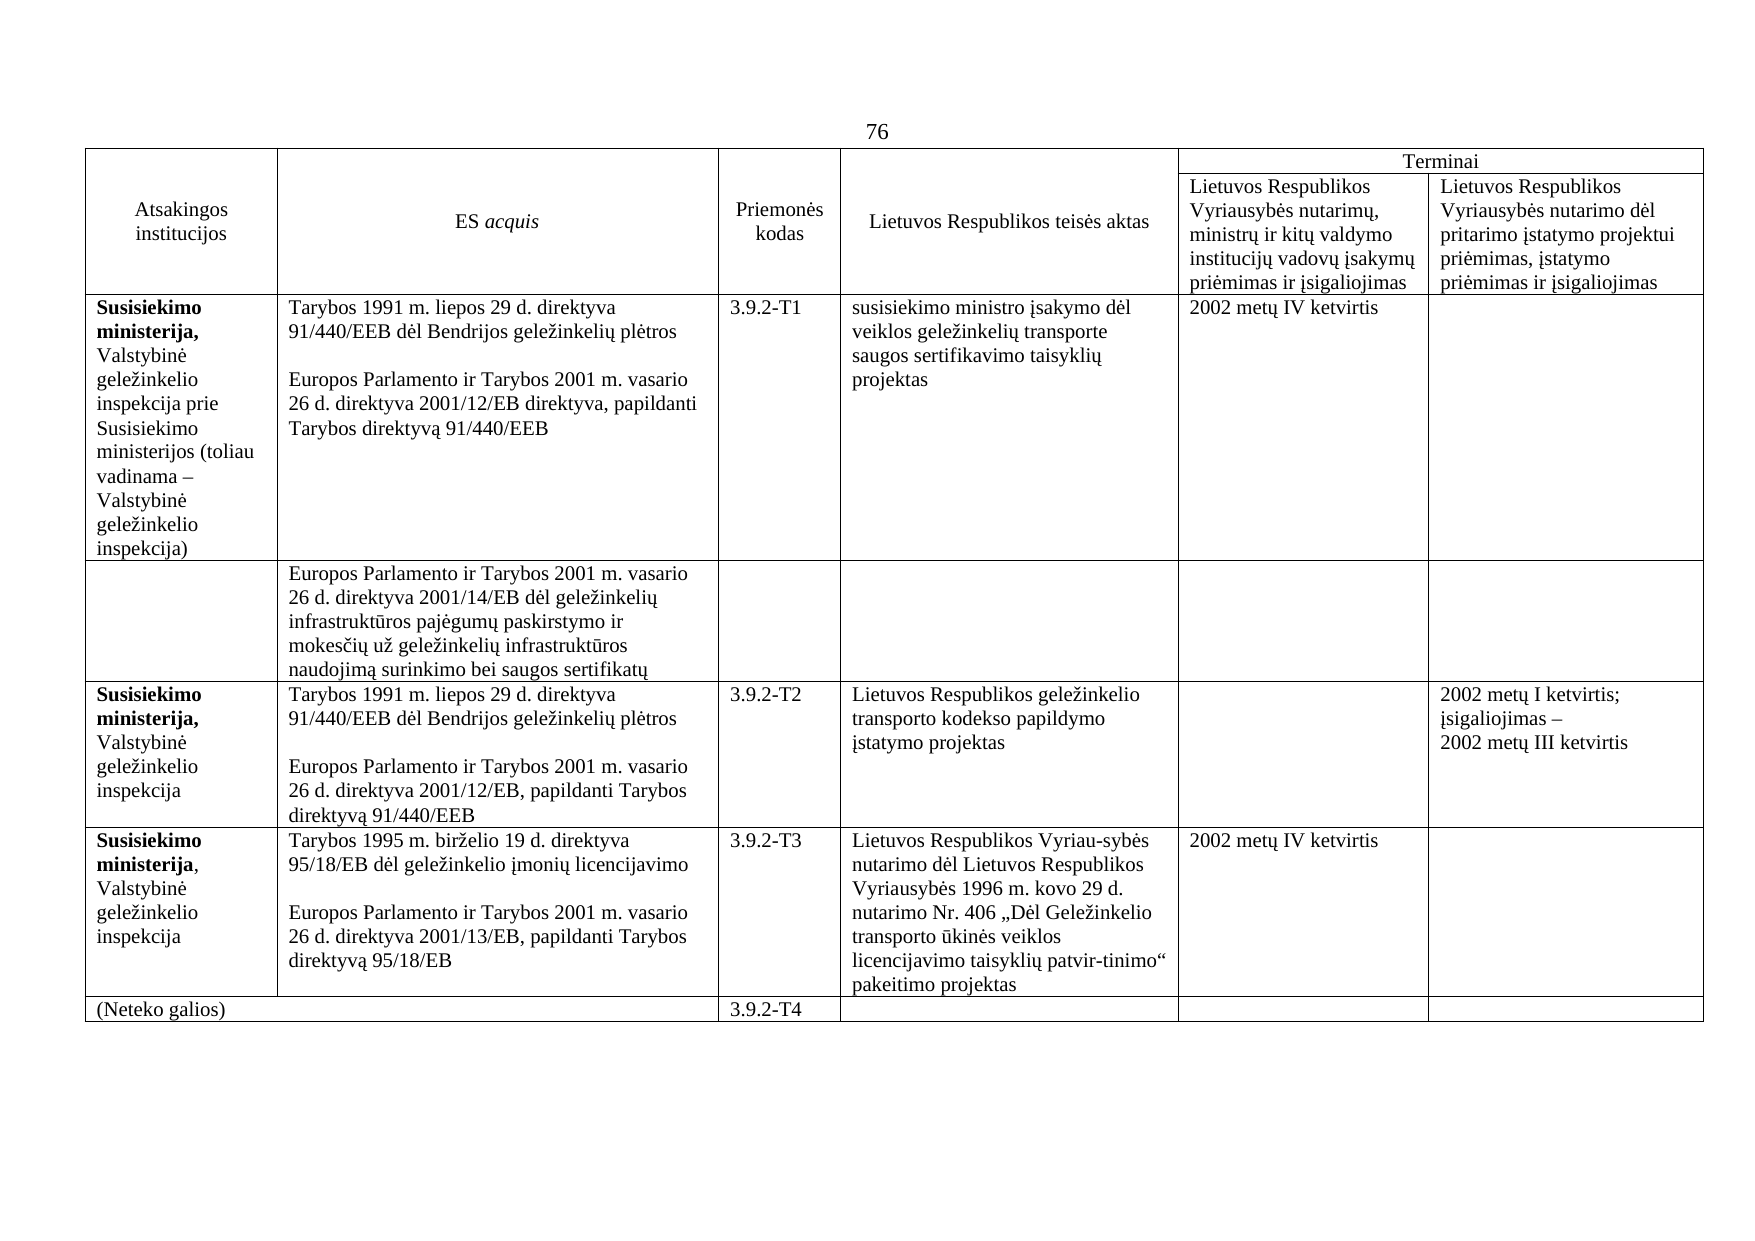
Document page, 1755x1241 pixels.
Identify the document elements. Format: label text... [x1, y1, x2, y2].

table_cell 3.9.2-T2 [719, 682, 840, 827]
table_cell [719, 561, 840, 681]
table_cell [1429, 561, 1703, 681]
table_cell Lietuvos Respublikos Vyriau-sybės nutarimo dėl Lietuvos Respublikos Vyriausybės 1996 m. kovo 29 d. nutarimo Nr. 406 „Dėl Geležinkelio transporto ūkinės veiklos licencijavimo taisyklių patvir-tinimo“ pakeitimo projektas [841, 828, 1178, 996]
table_cell 2002 metų IV ketvirtis [1179, 295, 1428, 560]
table_cell [1179, 997, 1428, 1021]
table_cell 3.9.2-T1 [719, 295, 840, 560]
table_cell Susisiekimo ministerija, Valstybinė geležinkelio inspekcija [86, 682, 277, 827]
table_cell [1179, 561, 1428, 681]
table_cell [1429, 997, 1703, 1021]
table_cell Lietuvos Respublikos Vyriausybės nutarimų, ministrų ir kitų valdymo institucijų vadovų įsakymų priėmimas ir įsigaliojimas [1179, 174, 1428, 294]
table_cell Europos Parlamento ir Tarybos 2001 m. vasario 26 d. direktyva 2001/14/EB dėl geležinkelių infrastruktūros pajėgumų paskirstymo ir mokesčių už geležinkelių infrastruktūros naudojimą surinkimo bei saugos sertifikatų [278, 561, 718, 681]
table_cell [1429, 295, 1703, 560]
table_cell 2002 metų IV ketvirtis [1179, 828, 1428, 996]
table_cell Lietuvos Respublikos Vyriausybės nutarimo dėl pritarimo įstatymo projektui priėmimas, įstatymo priėmimas ir įsigaliojimas [1429, 174, 1703, 294]
table_cell (Neteko galios) [86, 997, 718, 1021]
table_cell [841, 997, 1178, 1021]
table_cell Tarybos 1995 m. birželio 19 d. direktyva 95/18/EB dėl geležinkelio įmonių licencijavimo Europos Parlamento ir Tarybos 2001 m. vasario 26 d. direktyva 2001/13/EB, papildanti Tarybos direktyvą 95/18/EB [278, 828, 718, 996]
table_cell [841, 561, 1178, 681]
table_cell susisiekimo ministro įsakymo dėl veiklos geležinkelių transporte saugos sertifikavimo taisyklių projektas [841, 295, 1178, 560]
table_cell Tarybos 1991 m. liepos 29 d. direktyva 91/440/EEB dėl Bendrijos geležinkelių plėtros Europos Parlamento ir Tarybos 2001 m. vasario 26 d. direktyva 2001/12/EB direktyva, papildanti Tarybos direktyvą 91/440/EEB [278, 295, 718, 560]
table_header Terminai [1179, 149, 1703, 173]
table_header Priemonės kodas [719, 149, 840, 294]
table_header Atsakingos institucijos [86, 149, 277, 294]
table_cell Susisiekimo ministerija, Valstybinė geležinkelio inspekcija [86, 828, 277, 996]
table_cell [1179, 682, 1428, 827]
table_cell [1429, 828, 1703, 996]
table_cell Tarybos 1991 m. liepos 29 d. direktyva 91/440/EEB dėl Bendrijos geležinkelių plėtros Europos Parlamento ir Tarybos 2001 m. vasario 26 d. direktyva 2001/12/EB, papildanti Tarybos direktyvą 91/440/EEB [278, 682, 718, 827]
table_header ES acquis [278, 149, 718, 294]
table_cell [86, 561, 277, 681]
table_cell 2002 metų I ketvirtis; įsigaliojimas – 2002 metų III ketvirtis [1429, 682, 1703, 827]
table_header Lietuvos Respublikos teisės aktas [841, 149, 1178, 294]
table_cell 3.9.2-T4 [719, 997, 840, 1021]
table_cell Susisiekimo ministerija, Valstybinė geležinkelio inspekcija prie Susisiekimo ministerijos (toliau vadinama – Valstybinė geležinkelio inspekcija) [86, 295, 277, 560]
table_cell 3.9.2-T3 [719, 828, 840, 996]
table_cell Lietuvos Respublikos geležinkelio transporto kodekso papildymo įstatymo projektas [841, 682, 1178, 827]
